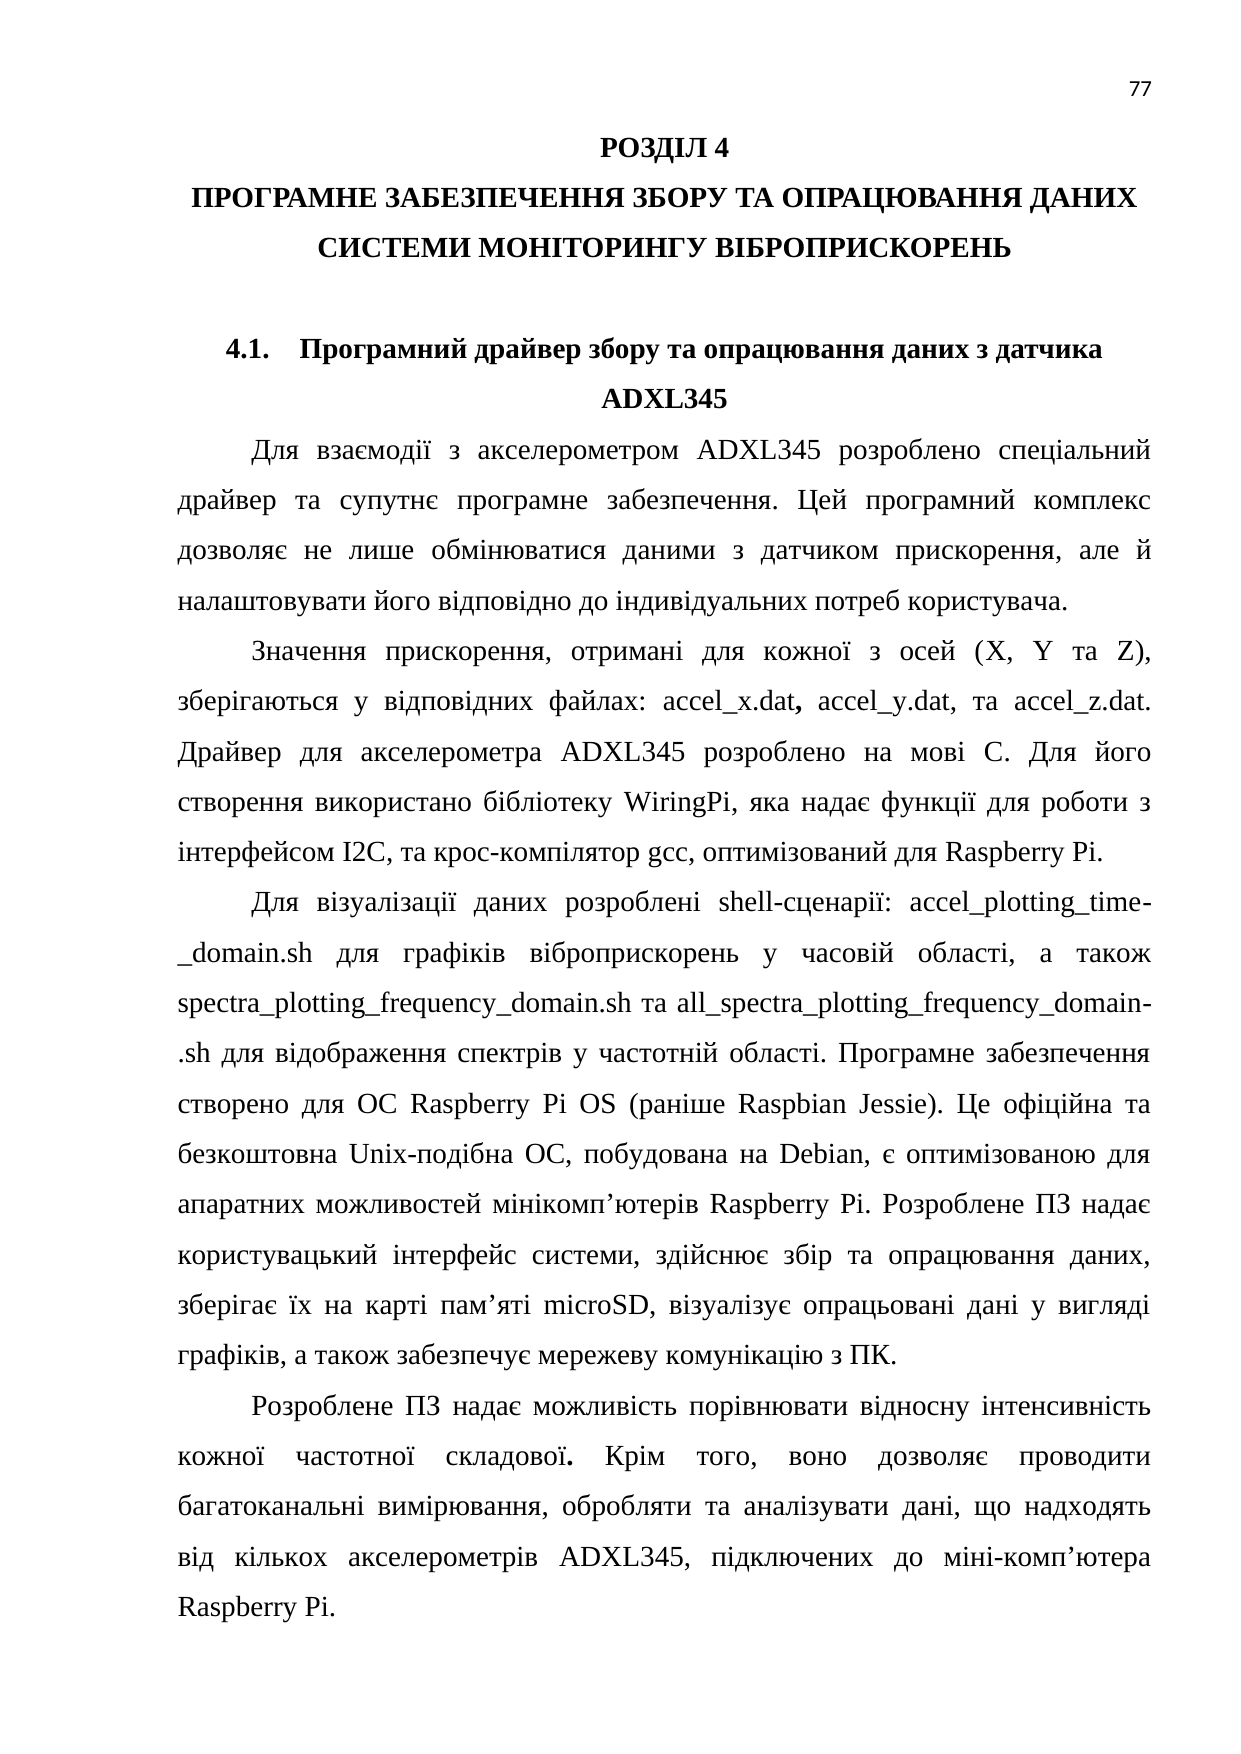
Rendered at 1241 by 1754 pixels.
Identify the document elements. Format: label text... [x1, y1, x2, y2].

subtitle Програмне забезпечення збору та опрацювання даних системи моніторингу віброприскорень [177, 180, 1152, 264]
text Для візуалізації даних розроблені shell-сценарії: accel_plotting_time­_domain.sh для графіків віброприскорень у часовій області, а також spectra_plotting_frequency_domain.sh та all_spectra_plotting_frequency_domain­.sh для відображення спектрів у частотній області. Програмне забезпечення створено для ОС Raspberry Pi OS (раніше Raspbian Jessie). Це офіційна та безкоштовна Unix-подібна ОС, побудована на Debian, є оптимізованою для апаратних можливостей мінікомп’ютерів Raspberry Pi. Розроблене ПЗ надає користувацький інтерфейс системи, здійснює збір та опрацювання даних, зберігає їх на карті пам’яті microSD, візуалізує опрацьовані дані у вигляді графіків, а також забезпечує мережеву комунікацію з ПК. [177, 884, 1152, 1371]
subtitle Розділ 4 [177, 130, 1152, 163]
subtitle Програмний драйвер збору та опрацювання даних з датчика ADXL345 [177, 331, 1152, 415]
text Значення прискорення, отримані для кожної з осей (X, Y та Z), зберігаються у відповідних файлах: accel_x.dat, accel_y.dat, та accel_z.dat. Драйвер для акселерометра ADXL345 розроблено на мові C. Для його створення використано бібліотеку WiringPi, яка надає функції для роботи з інтерфейсом I2C, та крос-компілятор gcc, оптимізований для Raspberry Pi. [177, 633, 1152, 868]
text Розроблене ПЗ надає можливість порівнювати відносну інтенсивність кожної частотної складової. Крім того, воно дозволяє проводити багатоканальні вимірювання, обробляти та аналізувати дані, що надходять від кількох акселерометрів ADXL345, підключених до міні-комп’ютера Raspberry Pi. [177, 1388, 1152, 1622]
text Для взаємодії з акселерометром ADXL345 розроблено спеціальний драйвер та супутнє програмне забезпечення. Цей програмний комплекс дозволяє не лише обмінюватися даними з датчиком прискорення, але й налаштовувати його відповідно до індивідуальних потреб користувача. [177, 432, 1152, 616]
